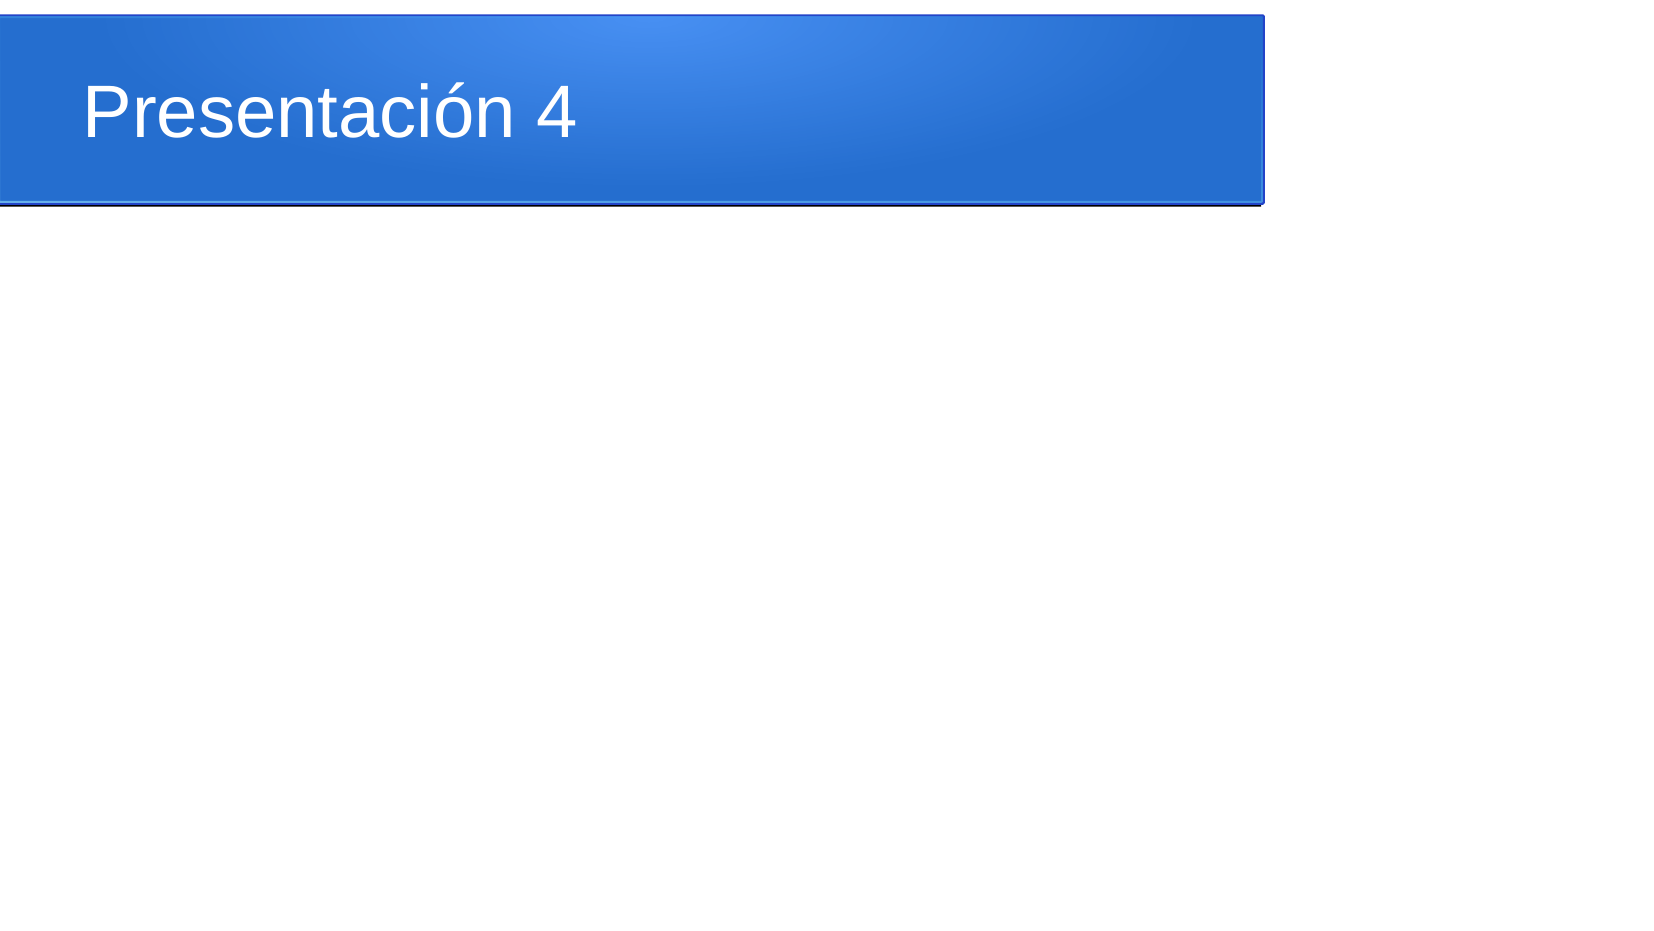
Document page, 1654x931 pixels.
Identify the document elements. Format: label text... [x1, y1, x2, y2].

title Presentación 4 [82, 35, 1235, 189]
